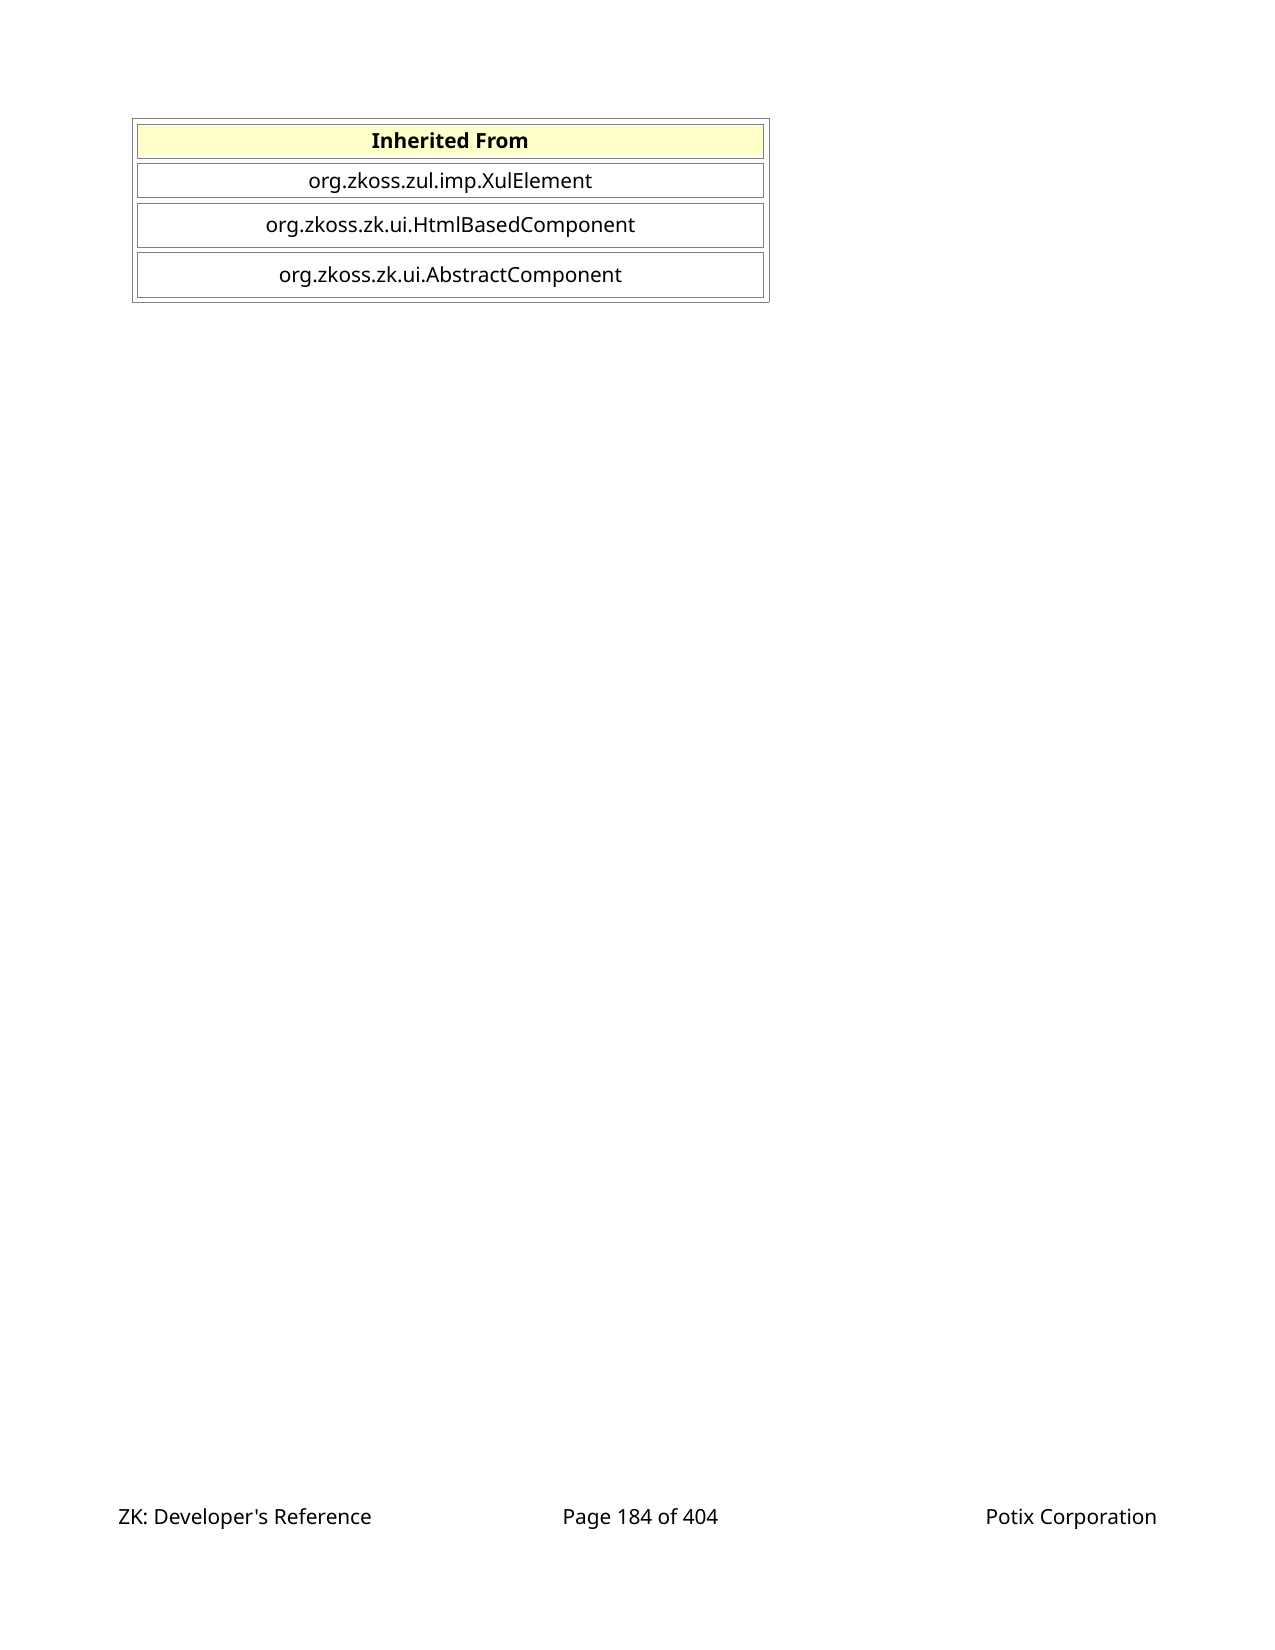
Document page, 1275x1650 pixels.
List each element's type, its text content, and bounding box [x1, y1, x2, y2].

table_cell org.zkoss.zul.imp.XulElement [134, 158, 766, 197]
table_cell org.zkoss.zk.ui.AbstractComponent [134, 247, 766, 297]
table_cell org.zkoss.zk.ui.HtmlBasedComponent [134, 197, 766, 247]
table_header Inherited From [134, 119, 766, 158]
